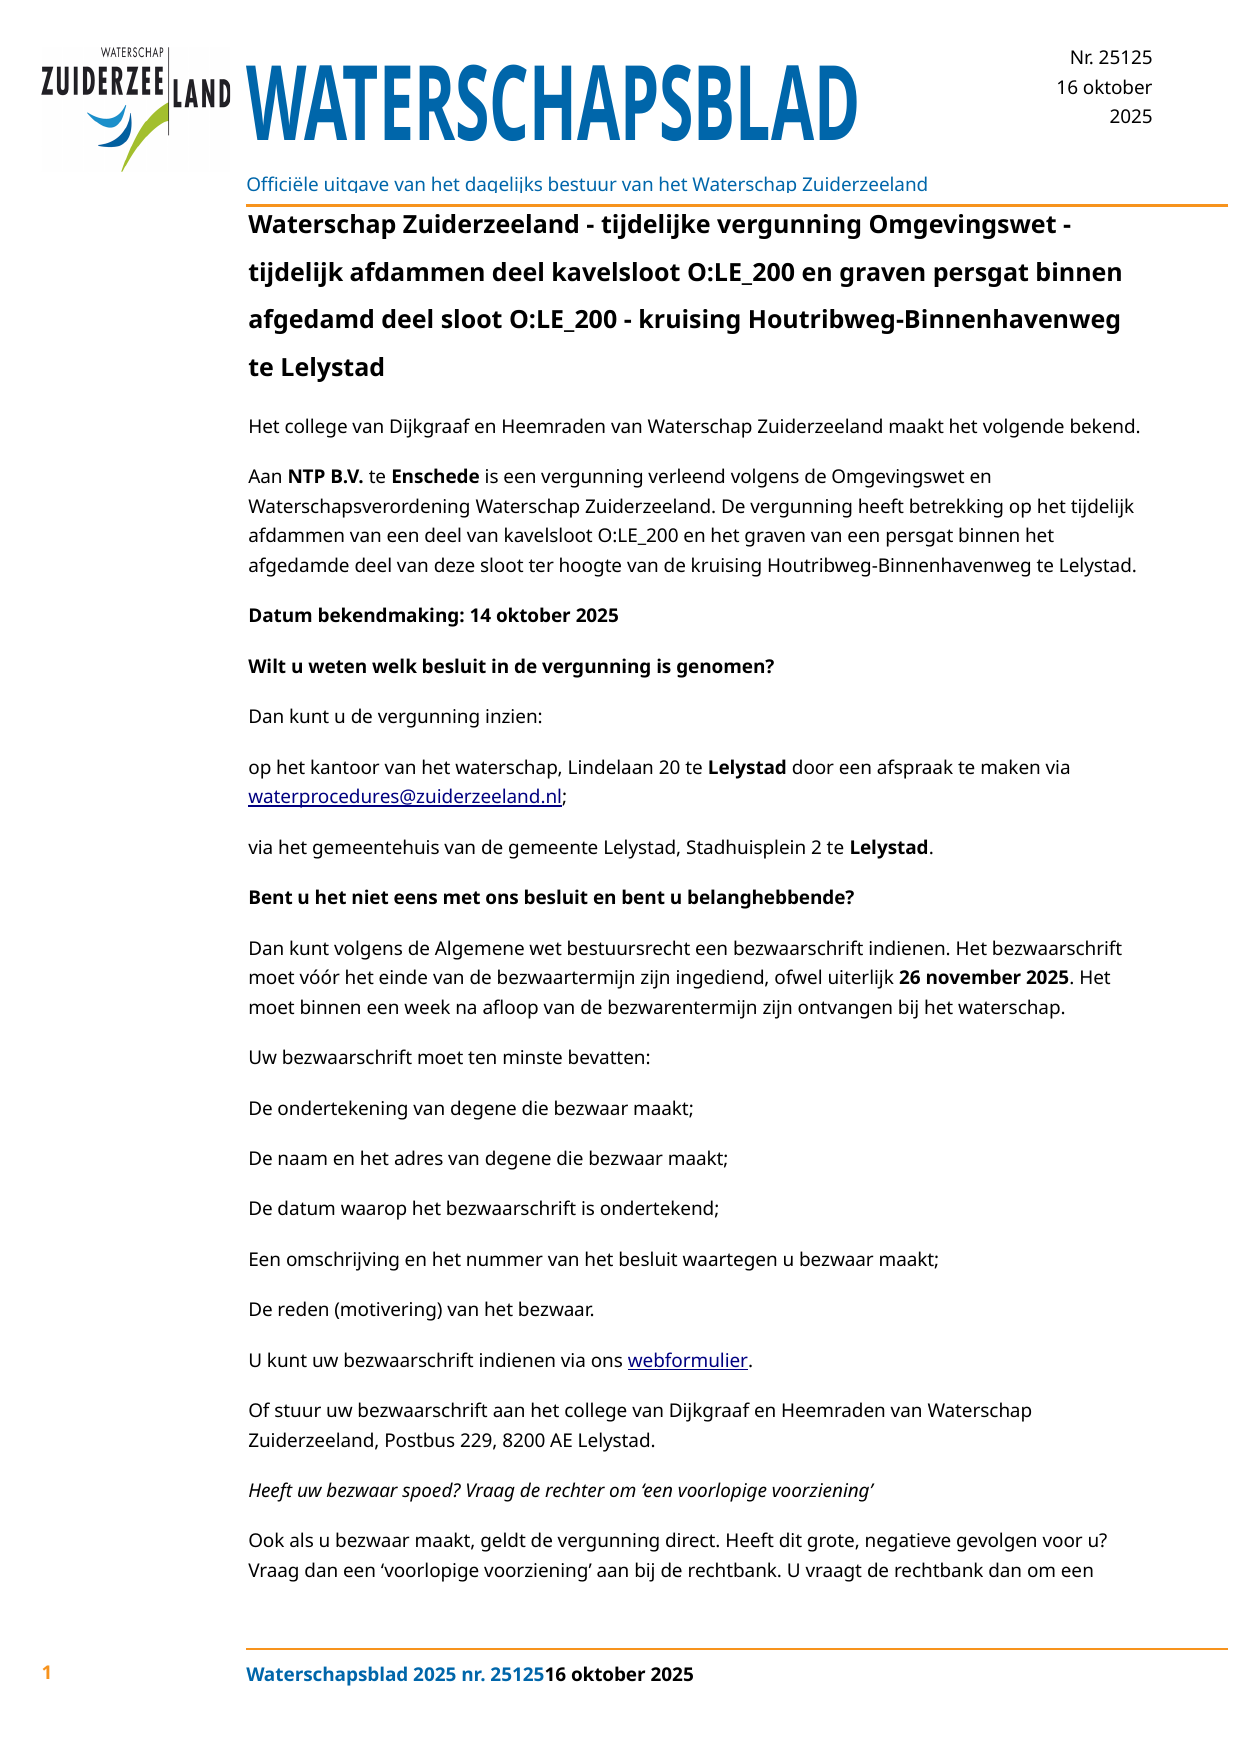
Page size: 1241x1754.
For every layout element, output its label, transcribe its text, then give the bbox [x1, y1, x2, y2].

text De reden (motivering) van het bezwaar. [248, 1296, 1152, 1322]
picture [41, 47, 231, 172]
text Een omschrijving en het nummer van het besluit waartegen u bezwaar maakt; [248, 1246, 1152, 1272]
text via het gemeentehuis van de gemeente Lelystad, Stadhuisplein 2 te Lelystad. [248, 834, 1152, 860]
text Dan kunt u de vergunning inzien: [248, 703, 1152, 729]
text Bent u het niet eens met ons besluit en bent u belanghebbende? [248, 884, 1152, 910]
text Aan NTP B.V. te Enschede is een vergunning verleend volgens de Omgevingswet en Waterschapsverordening Waterschap Zuiderzeeland. De vergunning heeft betrekking op het tijdelijk afdammen van een deel van kavelsloot O:LE_200 en het graven van een persgat binnen het afgedamde deel van deze sloot ter hoogte van de kruising Houtribweg-Binnenhavenweg te Lelystad. [248, 463, 1152, 578]
text Wilt u weten welk besluit in de vergunning is genomen? [248, 653, 1152, 679]
text De naam en het adres van degene die bezwaar maakt; [248, 1145, 1152, 1171]
text Datum bekendmaking: 14 oktober 2025 [248, 603, 1152, 628]
text Heeft uw bezwaar spoed? Vraag de rechter om ‘een voorlopige voorziening’ [248, 1477, 1152, 1503]
text Het college van Dijkgraaf en Heemraden van Waterschap Zuiderzeeland maakt het volgende bekend. [248, 413, 1152, 439]
text op het kantoor van het waterschap, Lindelaan 20 te Lelystad door een afspraak te maken via waterprocedures@zuiderzeeland.nl; [248, 754, 1152, 809]
text Dan kunt volgens de Algemene wet bestuursrecht een bezwaarschrift indienen. Het bezwaarschrift moet vóór het einde van de bezwaartermijn zijn ingediend, ofwel uiterlijk 26 november 2025. Het moet binnen een week na afloop van de bezwarentermijn zijn ontvangen bij het waterschap. [248, 935, 1152, 1020]
text Uw bezwaarschrift moet ten minste bevatten: [248, 1044, 1152, 1070]
text Of stuur uw bezwaarschrift aan het college van Dijkgraaf en Heemraden van Waterschap Zuiderzeeland, Postbus 229, 8200 AE Lelystad. [248, 1397, 1152, 1453]
text Waterschap Zuiderzeeland - tijdelijke vergunning Omgevingswet - tijdelijk afdammen deel kavelsloot O:LE_200 en graven persgat binnen afgedamd deel sloot O:LE_200 - kruising Houtribweg-Binnenhavenweg te Lelystad [248, 207, 1152, 384]
text De ondertekening van degene die bezwaar maakt; [248, 1095, 1152, 1121]
text U kunt uw bezwaarschrift indienen via ons webformulier. [248, 1347, 1152, 1373]
text De datum waarop het bezwaarschrift is ondertekend; [248, 1196, 1152, 1221]
text Ook als u bezwaar maakt, geldt de vergunning direct. Heeft dit grote, negatieve gevolgen voor u? Vraag dan een ‘voorlopige voorziening’ aan bij de rechtbank. U vraagt de rechtbank dan om een [248, 1528, 1152, 1583]
